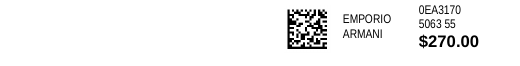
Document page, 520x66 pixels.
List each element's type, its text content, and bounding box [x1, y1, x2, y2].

picture [283, 5, 331, 53]
table_cell EMPORIO ARMANI [337, 0, 407, 53]
table_cell 0EA3170 5063 55 $270.00 [408, 0, 520, 53]
table_cell [278, 0, 337, 53]
